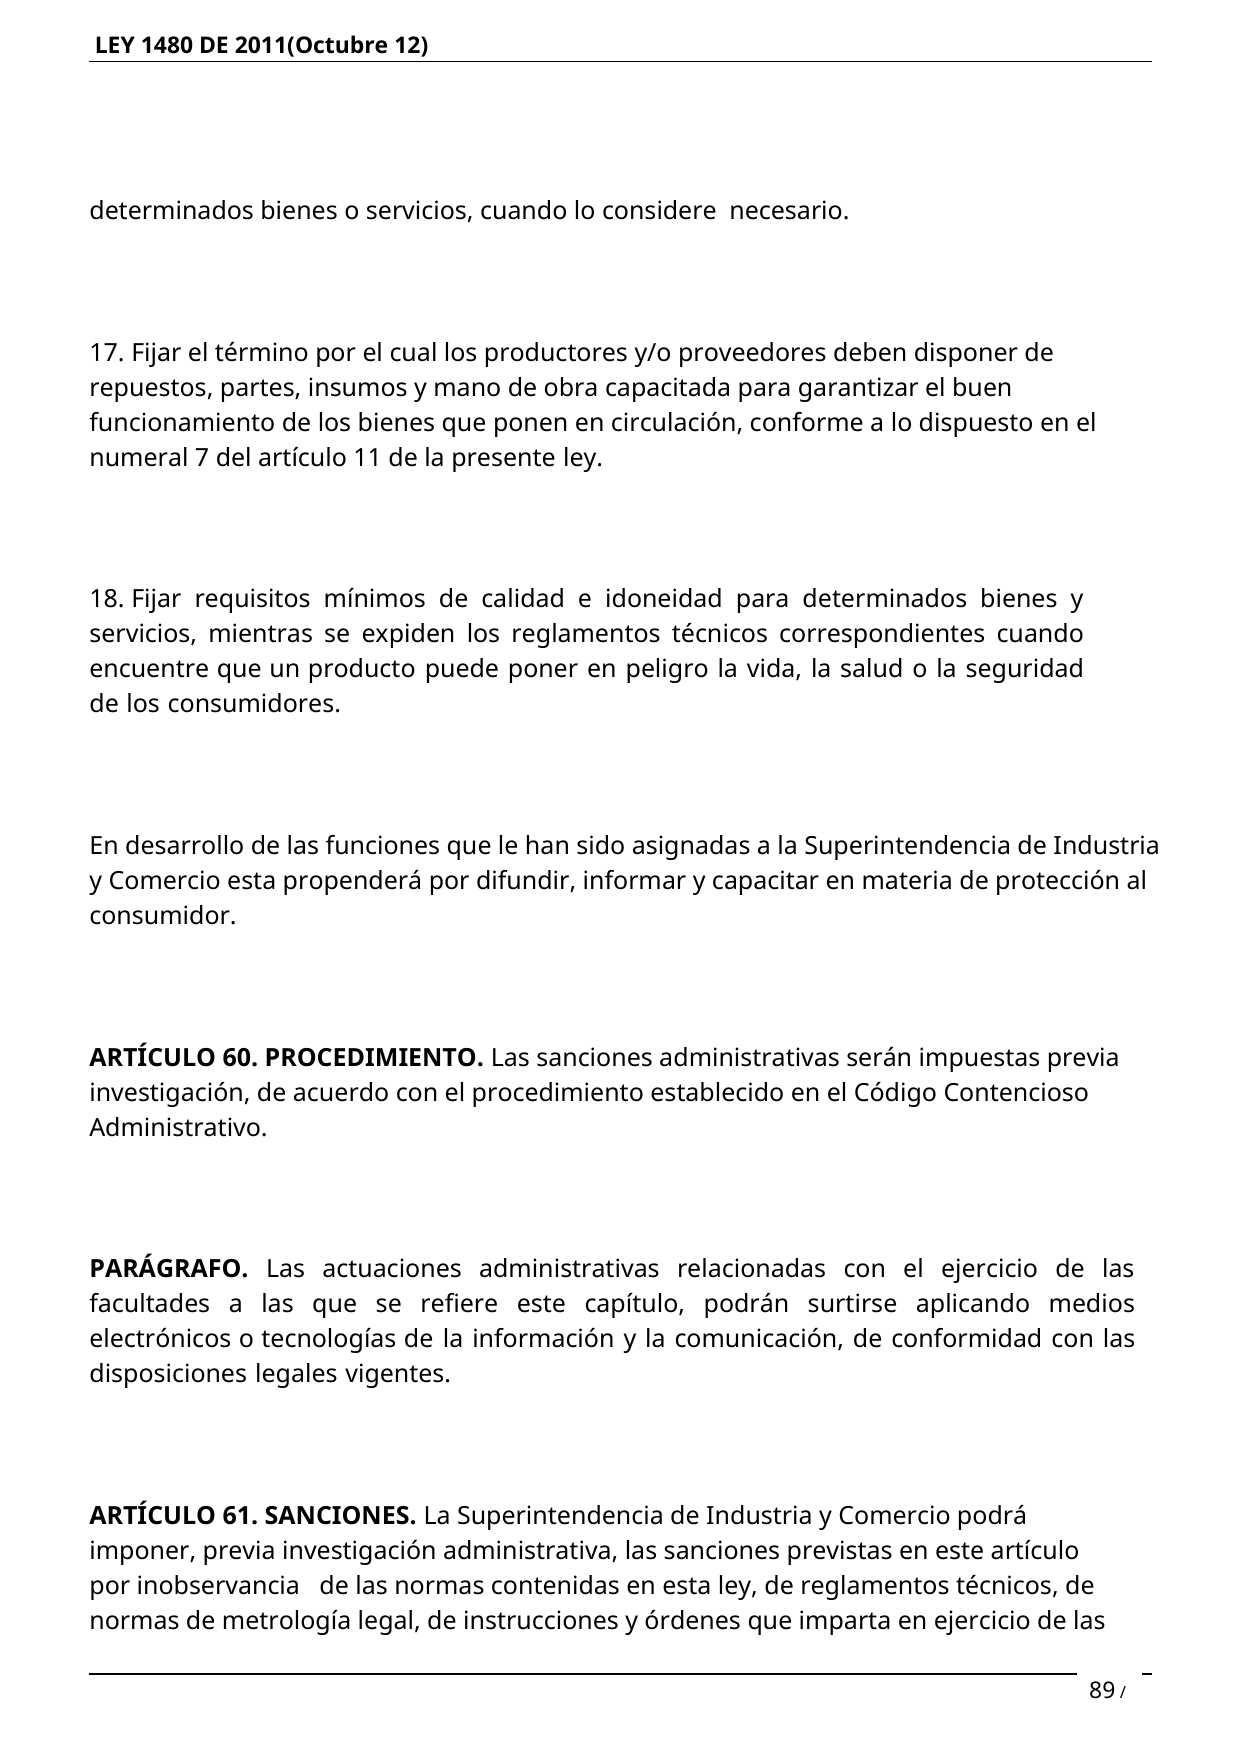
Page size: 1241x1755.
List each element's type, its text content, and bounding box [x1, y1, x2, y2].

text PARÁGRAFO. Las actuaciones administrativas relacionadas con el ejercicio de las facultades a las que se refiere este capítulo, podrán surtirse aplicando medios electrónicos o tecnologías de la información y la comunicación, de conformidad con las disposiciones legales vigentes. [89, 1251, 1136, 1390]
text determinados bienes o servicios, cuando lo considere necesario. [89, 192, 1163, 227]
text En desarrollo de las funciones que le han sido asignadas a la Superintendencia de Industria y Comercio esta propenderá por difundir, informar y capacitar en materia de protección al consumidor. [89, 828, 1163, 932]
text ARTÍCULO 61. SANCIONES. La Superintendencia de Industria y Comercio podrá imponer, previa investigación administrativa, las sanciones previstas en este artículo por inobservancia de las normas contenidas en esta ley, de reglamentos técnicos, de normas de metrología legal, de instrucciones y órdenes que imparta en ejercicio de las [89, 1498, 1127, 1637]
list Fijar requisitos mínimos de calidad e idoneidad para determinados bienes y servicios, mientras se expiden los reglamentos técnicos correspondientes cuando encuentre que un producto puede poner en peligro la vida, la salud o la seguridad de los consumidores. [89, 581, 1085, 720]
text ARTÍCULO 60. PROCEDIMIENTO. Las sanciones administrativas serán impuestas previa investigación, de acuerdo con el procedimiento establecido en el Código Contencioso Administrativo. [89, 1039, 1163, 1143]
list Fijar el término por el cual los productores y/o proveedores deben disponer de repuestos, partes, insumos y mano de obra capacitada para garantizar el buen funcionamiento de los bienes que ponen en circulación, conforme a lo dispuesto en el numeral 7 del artículo 11 de la presente ley. [89, 334, 1132, 473]
